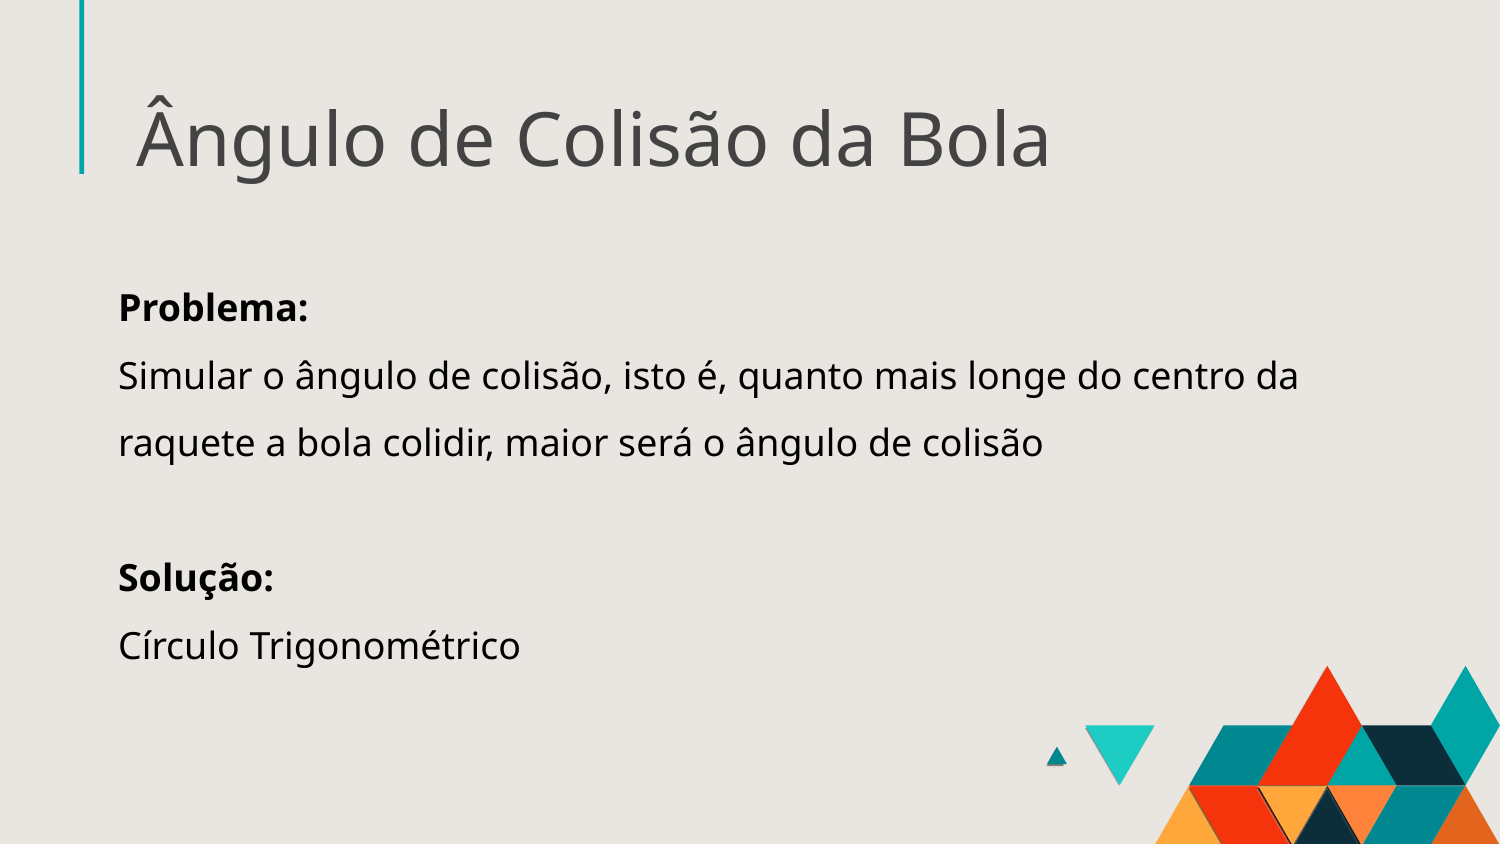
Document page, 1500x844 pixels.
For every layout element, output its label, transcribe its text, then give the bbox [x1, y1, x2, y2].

text_box Problema: Simular o ângulo de colisão, isto é, quanto mais longe do centro da raquete a bola colidir, maior será o ângulo de colisão Solução: Círculo Trigonométrico [103, 246, 1397, 728]
title Ângulo de Colisão da Bola [121, 101, 1450, 197]
